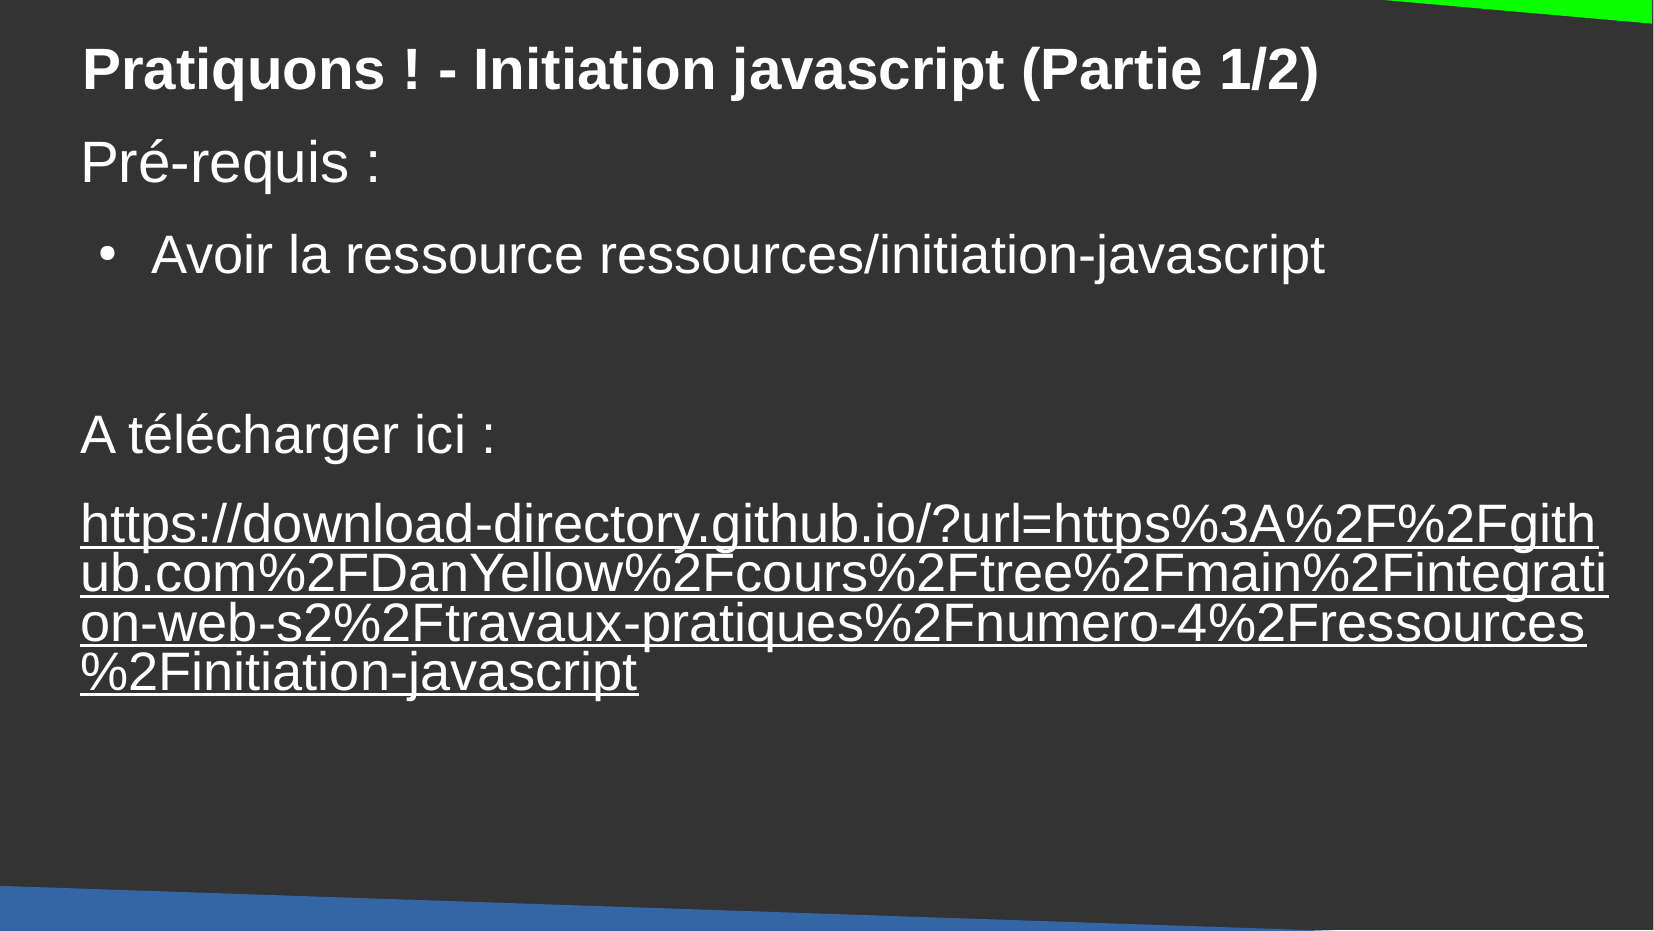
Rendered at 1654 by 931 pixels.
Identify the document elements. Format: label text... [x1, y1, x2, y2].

list Pré-requis : Avoir la ressource ressources/initiation-javascript A télécharger ici : https://download-directory.github.io/?url=https%3A%2F%2Fgithub.com%2FDanYellow%2Fcours%2Ftree%2Fmain%2Fintegration-web-s2%2Ftravaux-pratiques%2Fnumero-4%2Fressources%2Finitiation-javascript [80, 129, 1620, 715]
text_box [0, 885, 1337, 931]
title Pratiquons ! - Initiation javascript (Partie 1/2) [82, 37, 1571, 114]
text_box [1383, 0, 1653, 24]
